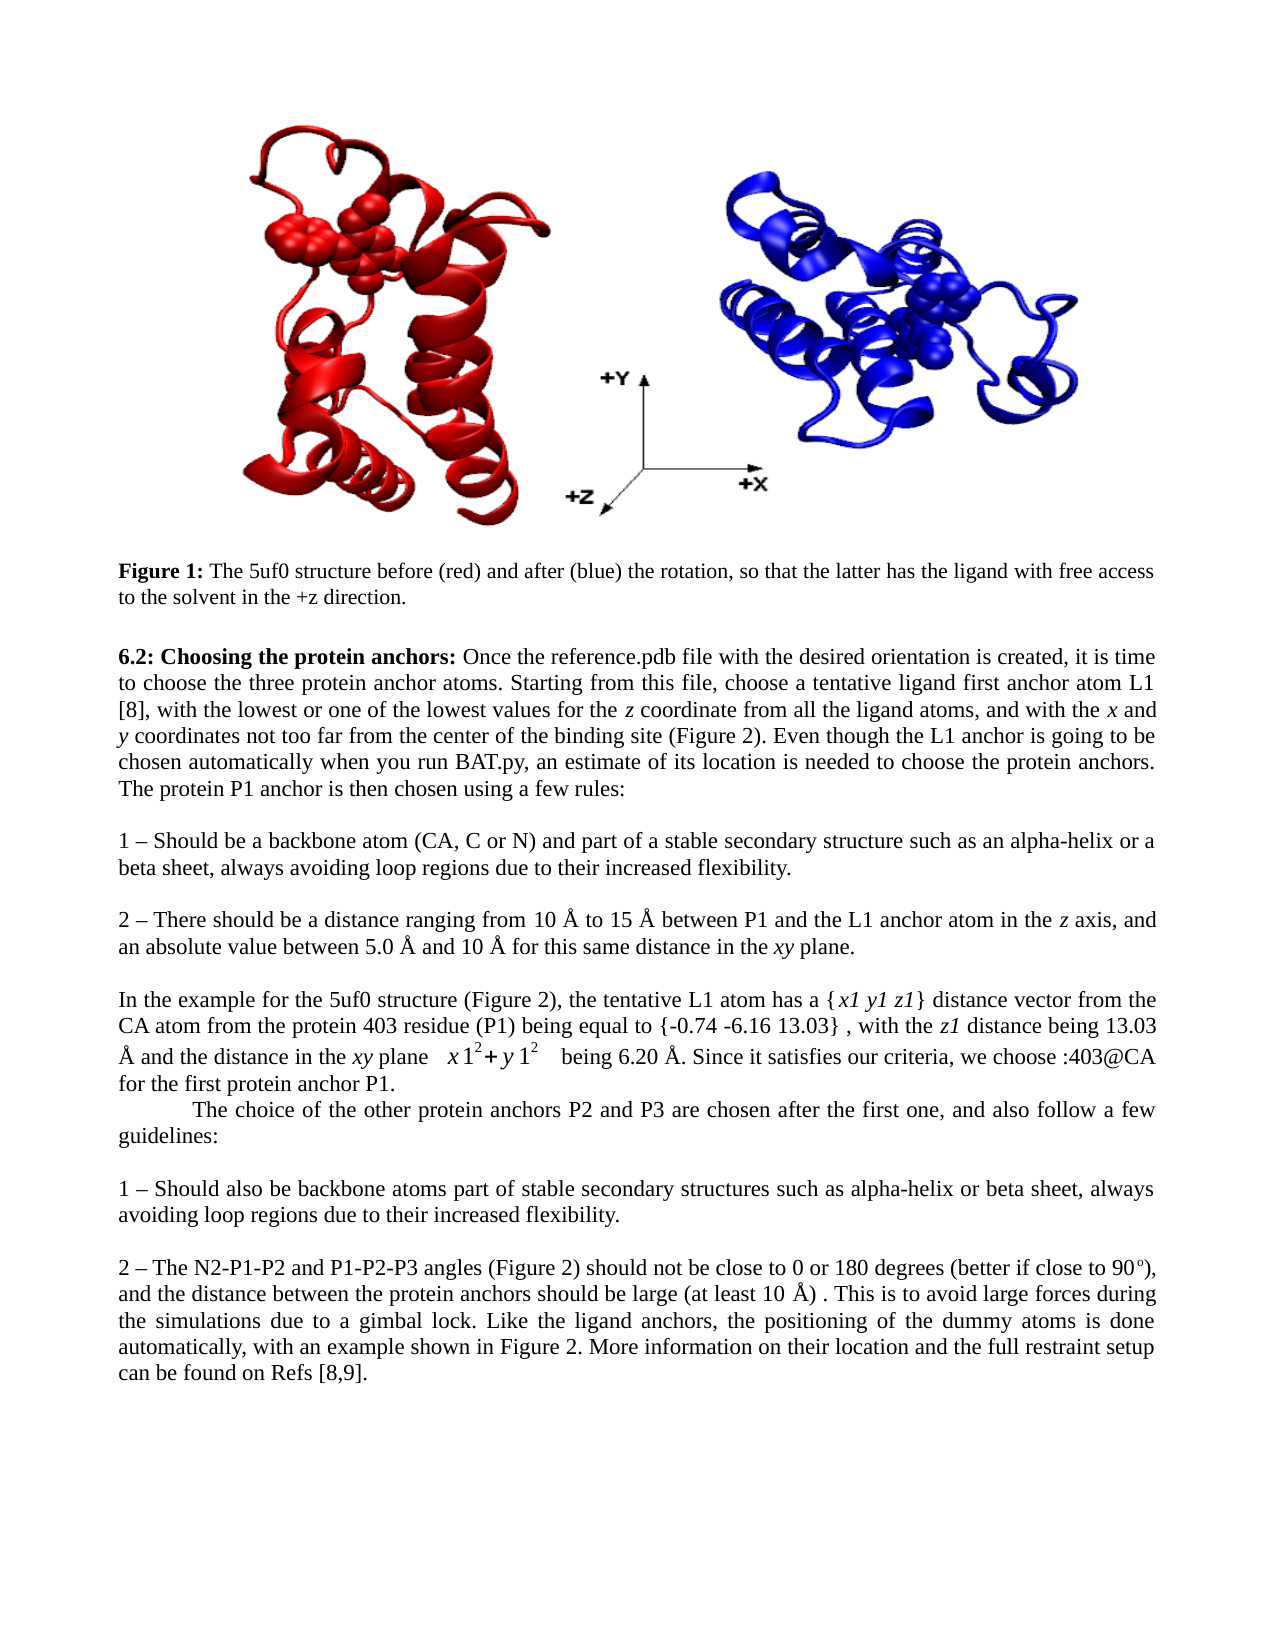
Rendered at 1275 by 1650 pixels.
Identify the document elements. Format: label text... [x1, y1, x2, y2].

text The choice of the other protein anchors P2 and P3 are chosen after the first one, and also follow a few guidelines: [118, 1096, 1157, 1149]
text 2 – The N2-P1-P2 and P1-P2-P3 angles (Figure 2) should not be close to 0 or 180 degrees (better if close to 90o), and the distance between the protein anchors should be large (at least 10 Å) . This is to avoid large forces during the simulations due to a gimbal lock. Like the ligand anchors, the positioning of the dummy atoms is done automatically, with an example shown in Figure 2. More information on their location and the full restraint setup can be found on Refs [8,9]. [118, 1254, 1157, 1386]
picture [170, 118, 1105, 533]
text Figure 1: The 5uf0 structure before (red) and after (blue) the rotation, so that the latter has the ligand with free access to the solvent in the +z direction. [118, 558, 1157, 609]
text 1 – Should be a backbone atom (CA, C or N) and part of a stable secondary structure such as an alpha-helix or a beta sheet, always avoiding loop regions due to their increased flexibility. [118, 827, 1157, 880]
text 6.2: Choosing the protein anchors: Once the reference.pdb file with the desired orientation is created, it is time to choose the three protein anchor atoms. Starting from this file, choose a tentative ligand first anchor atom L1 [8], with the lowest or one of the lowest values for the z coordinate from all the ligand atoms, and with the x and y coordinates not too far from the center of the binding site (Figure 2). Even though the L1 anchor is going to be chosen automatically when you run BAT.py, an estimate of its location is needed to choose the protein anchors. The protein P1 anchor is then chosen using a few rules: [118, 643, 1157, 801]
text 2 – There should be a distance ranging from 10 Å to 15 Å between P1 and the L1 anchor atom in the z axis, and an absolute value between 5.0 Å and 10 Å for this same distance in the xy plane. [118, 907, 1157, 959]
text 1 – Should also be backbone atoms part of stable secondary structures such as alpha-helix or beta sheet, always avoiding loop regions due to their increased flexibility. [118, 1175, 1157, 1228]
text In the example for the 5uf0 structure (Figure 2), the tentative L1 atom has a {x1 y1 z1} distance vector from the CA atom from the protein 403 residue (P1) being equal to {-0.74 -6.16 13.03} , with the z1 distance being 13.03 Å and the distance in the xy plane being 6.20 Å. Since it satisfies our criteria, we choose :403@CA for the first protein anchor P1. [118, 986, 1157, 1096]
